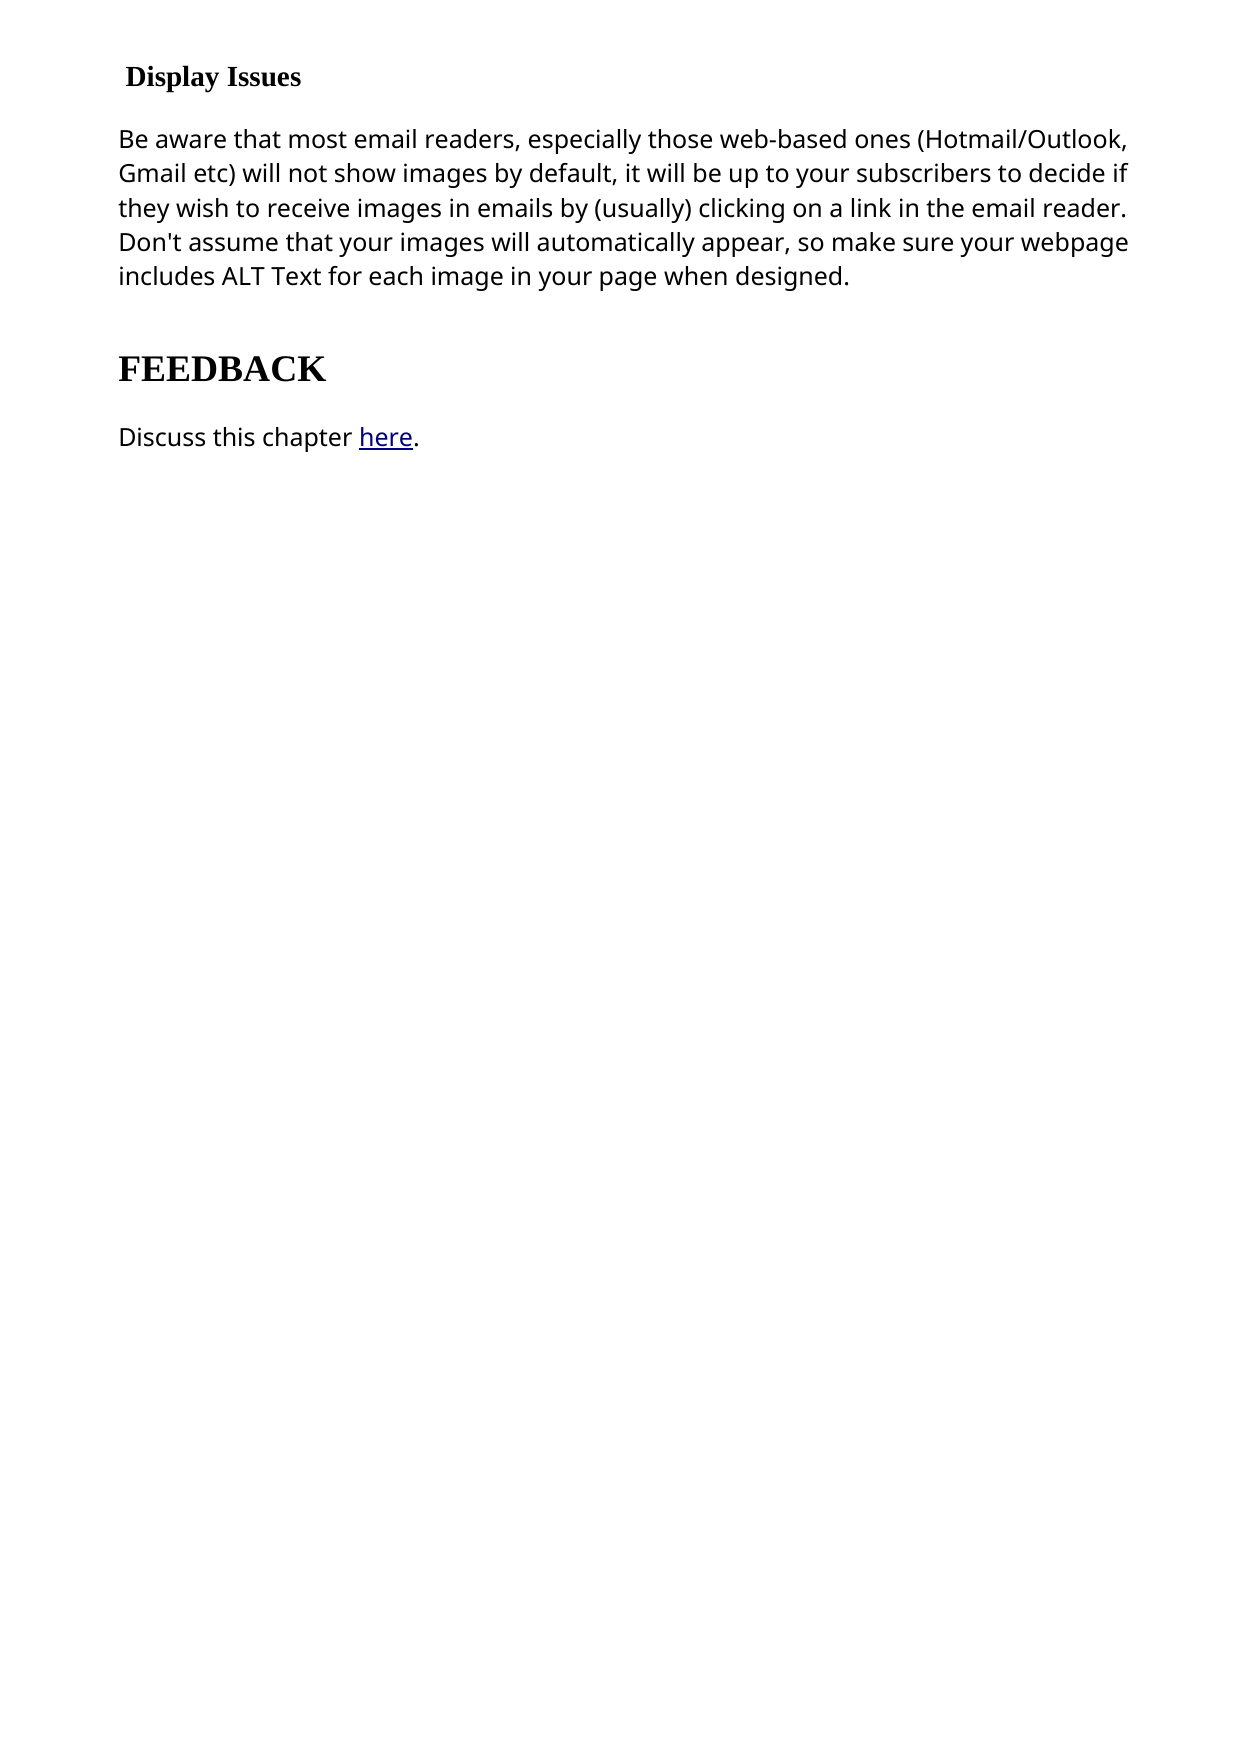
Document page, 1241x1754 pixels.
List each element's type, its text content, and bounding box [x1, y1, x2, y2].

text Be aware that most email readers, especially those web-based ones (Hotmail/Outlook, Gmail etc) will not show images by default, it will be up to your subscribers to decide if they wish to receive images in emails by (usually) clicking on a link in the email reader. Don't assume that your images will automatically appear, so make sure your webpage includes ALT Text for each image in your page when designed. [118, 122, 1181, 292]
text Discuss this chapter here. [118, 419, 1181, 453]
subtitle Display Issues [118, 59, 1181, 93]
subtitle Feedback [118, 347, 1181, 390]
